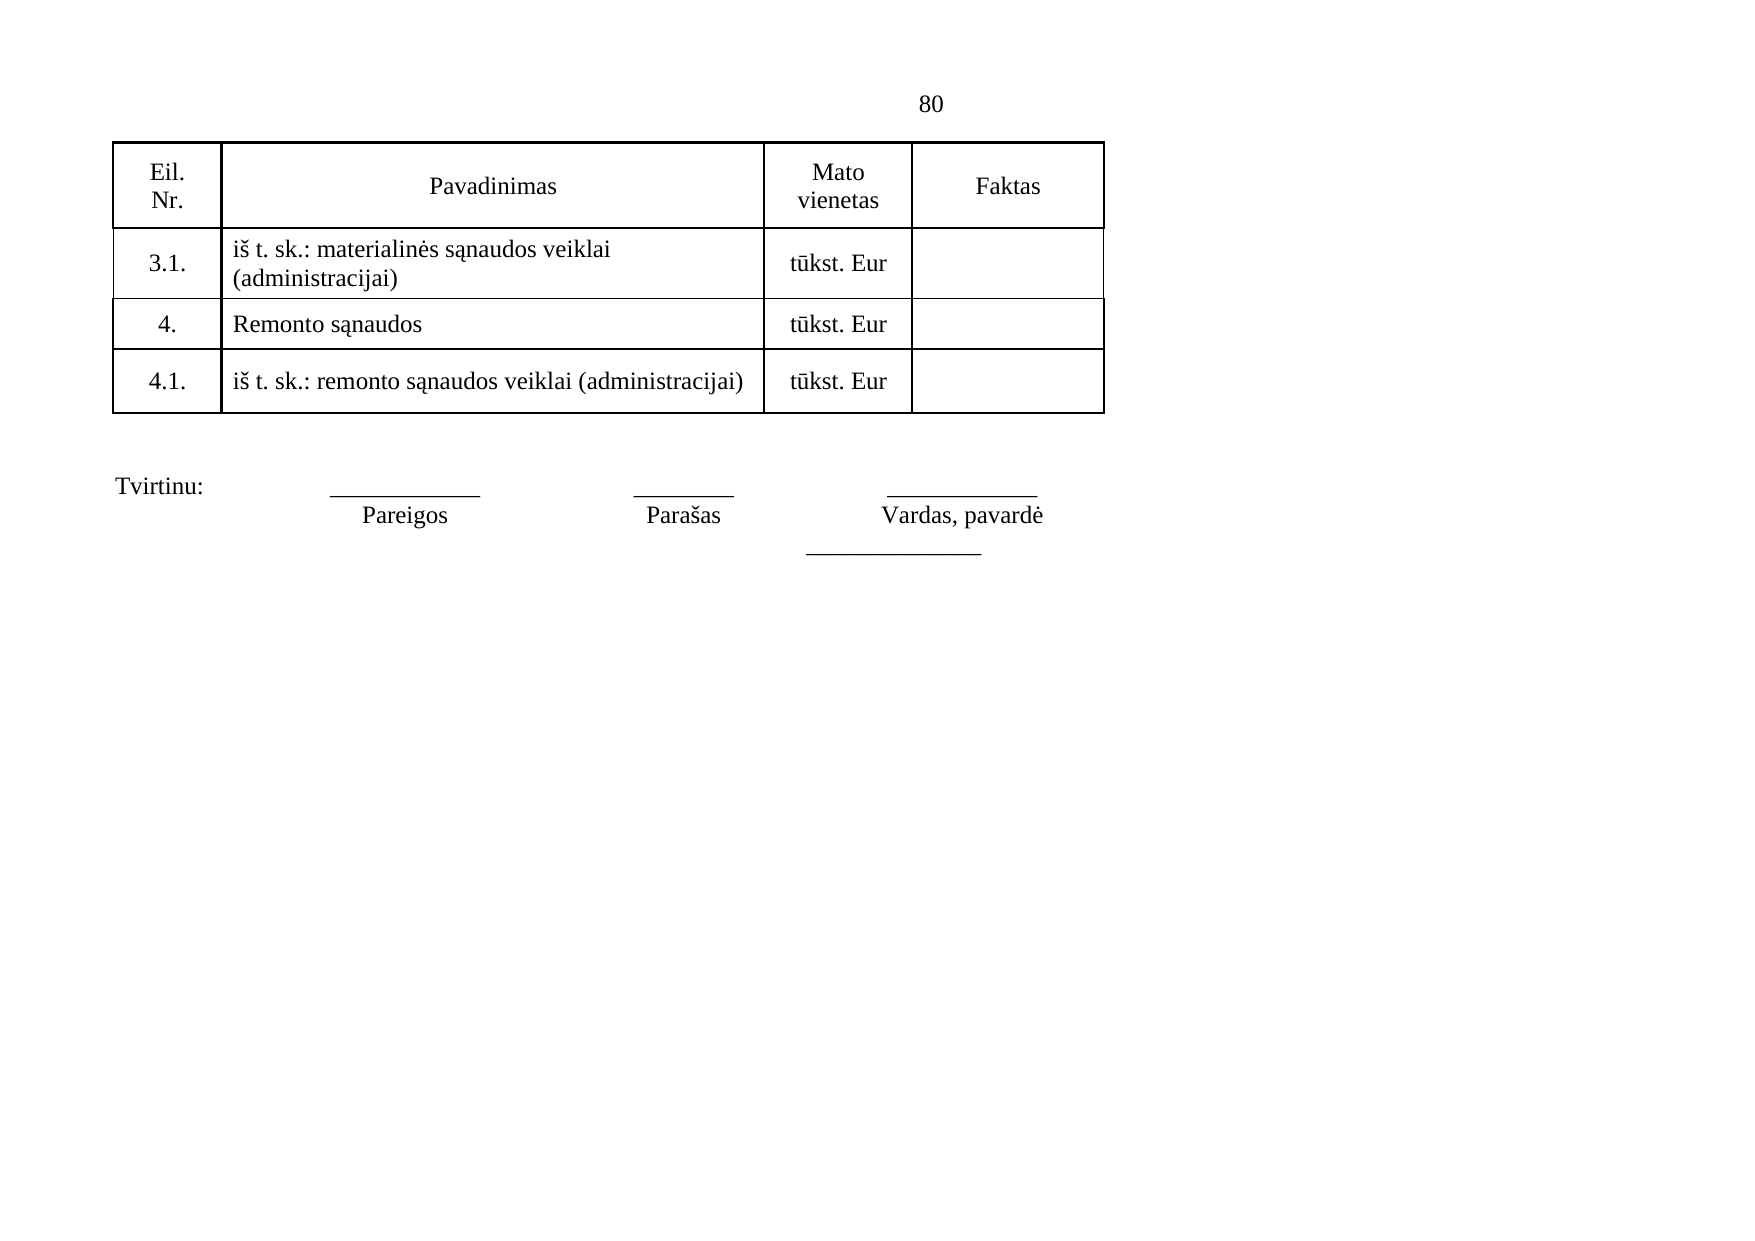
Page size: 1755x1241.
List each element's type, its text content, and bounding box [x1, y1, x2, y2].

table_header Tvirtinu: [104, 471, 259, 529]
table_cell iš t. sk.: materialinės sąnaudos veiklai (administracijai) [223, 229, 763, 298]
table_header Pavadinimas [223, 144, 763, 227]
text ______________ [103, 529, 1683, 557]
table_header ____________ Vardas, pavardė [817, 471, 1107, 529]
table_cell [913, 350, 1103, 412]
table_cell tūkst. Eur [765, 299, 911, 348]
table_cell 4.1. [114, 350, 220, 412]
table_cell tūkst. Eur [765, 350, 911, 412]
table_header ________ Parašas [550, 471, 817, 529]
table_cell [913, 229, 1103, 298]
table_cell [913, 299, 1103, 348]
table_header Faktas [913, 144, 1103, 227]
table_cell 3.1. [114, 229, 220, 298]
table_header ____________ Pareigos [260, 471, 550, 529]
table_cell Remonto sąnaudos [223, 299, 763, 348]
table_header Eil. Nr. [114, 144, 220, 227]
table_cell iš t. sk.: remonto sąnaudos veiklai (administracijai) [223, 350, 763, 412]
table_cell 4. [114, 299, 220, 348]
table_cell tūkst. Eur [765, 229, 911, 298]
table_header Mato vienetas [765, 144, 911, 227]
